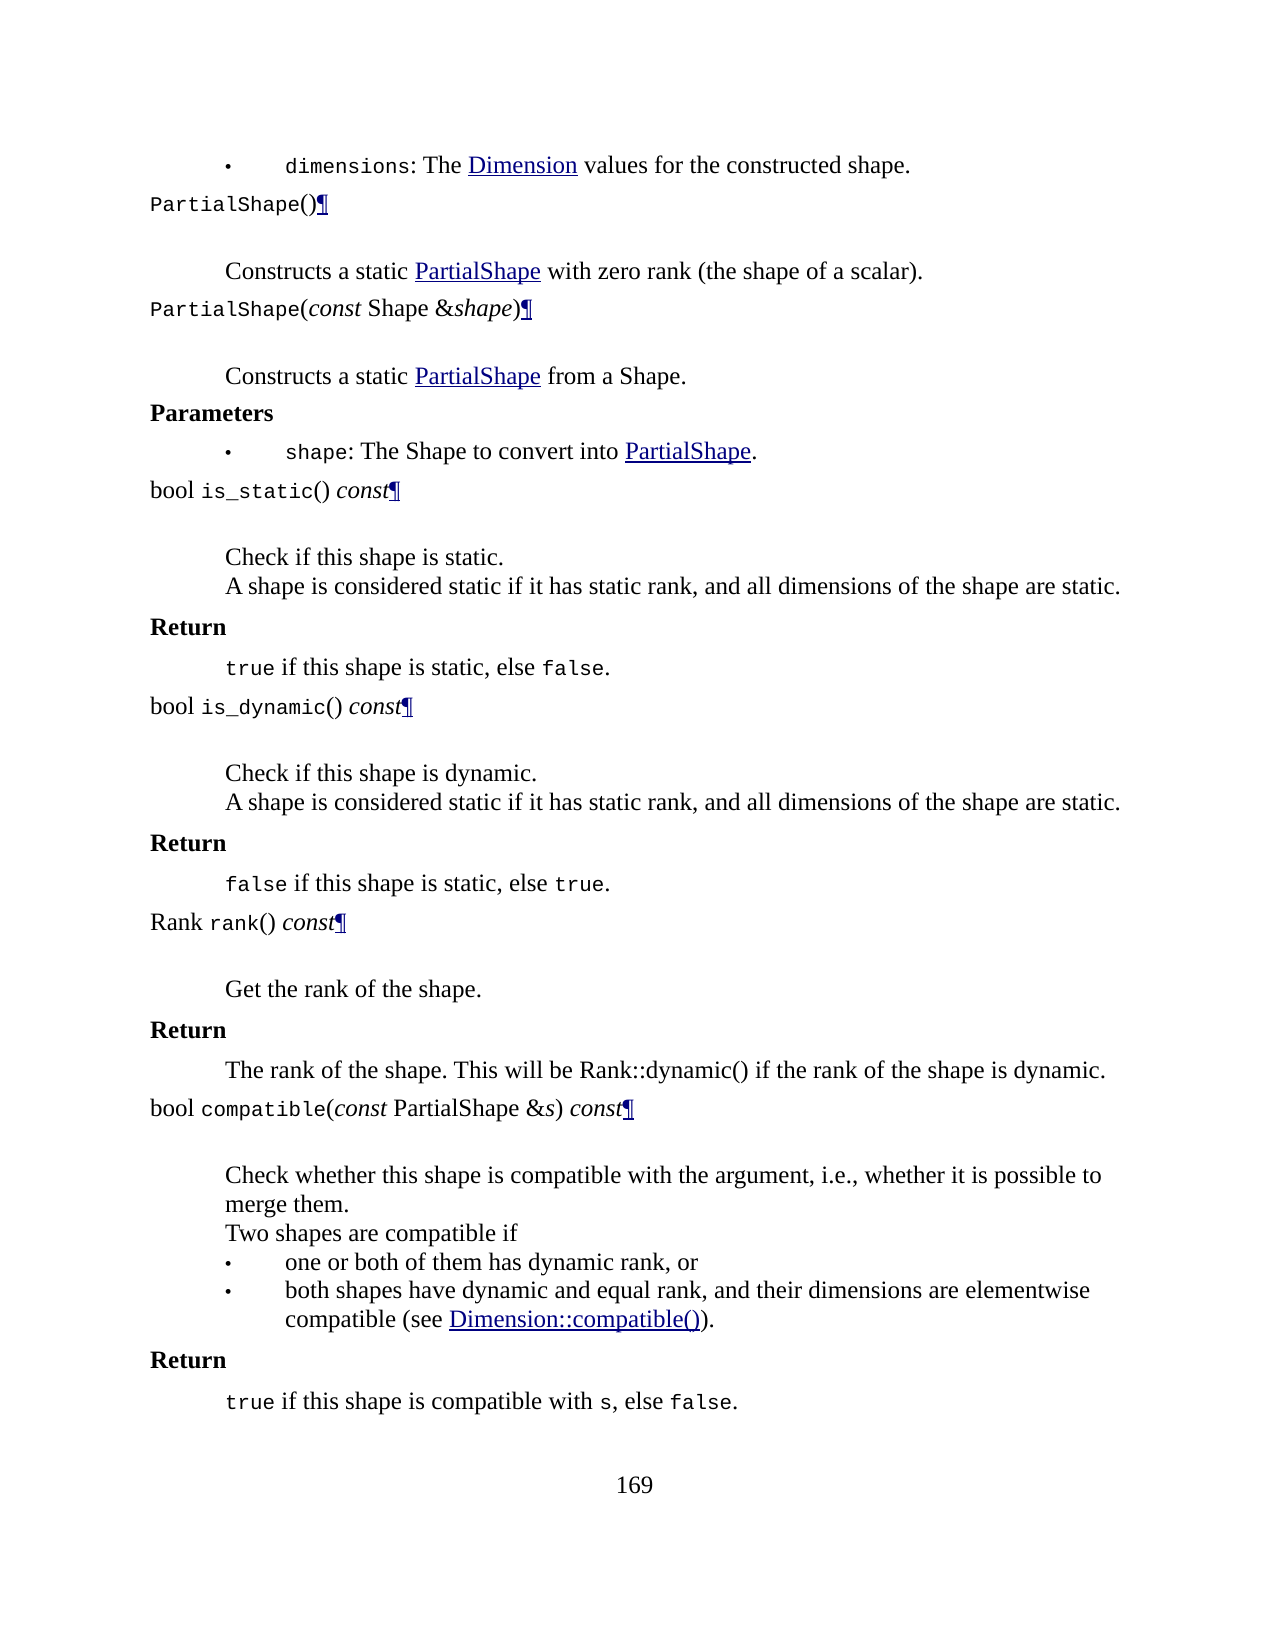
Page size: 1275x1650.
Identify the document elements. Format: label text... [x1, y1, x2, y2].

text Get the rank of the shape. [225, 974, 1125, 1003]
text Parameters [150, 398, 1125, 427]
text Rank rank() const¶ [150, 907, 1125, 965]
text A shape is considered static if it has static rank, and all dimensions of the shape are static. [225, 787, 1125, 816]
list one or both of them has dynamic rank, or [225, 1247, 1125, 1276]
text Return [150, 828, 1125, 856]
text bool compatible(const PartialShape &s) const¶ [150, 1093, 1125, 1152]
text Return [150, 1345, 1125, 1374]
text The rank of the shape. This will be Rank::dynamic() if the rank of the shape is dynamic. [225, 1056, 1125, 1084]
text Two shapes are compatible if [225, 1218, 1125, 1247]
text bool is_static() const¶ [150, 475, 1125, 533]
text Check if this shape is dynamic. [225, 758, 1125, 787]
list dimensions: The Dimension values for the constructed shape. [225, 150, 1125, 179]
text Return [150, 612, 1125, 640]
text Return [150, 1015, 1125, 1044]
list both shapes have dynamic and equal rank, and their dimensions are elementwise compatible (see Dimension::compatible()). [225, 1276, 1125, 1333]
text true if this shape is static, else false. [225, 652, 1125, 682]
text Constructs a static PartialShape with zero rank (the shape of a scalar). [225, 256, 1125, 284]
text bool is_dynamic() const¶ [150, 691, 1125, 749]
text false if this shape is static, else true. [225, 868, 1125, 898]
text PartialShape()¶ [150, 188, 1125, 247]
list shape: The Shape to convert into PartialShape. [225, 436, 1125, 466]
text Constructs a static PartialShape from a Shape. [225, 361, 1125, 389]
text A shape is considered static if it has static rank, and all dimensions of the shape are static. [225, 571, 1125, 599]
text Check if this shape is static. [225, 542, 1125, 571]
text true if this shape is compatible with s, else false. [225, 1386, 1125, 1415]
text Check whether this shape is compatible with the argument, i.e., whether it is possible to merge them. [225, 1161, 1125, 1218]
text PartialShape(const Shape &shape)¶ [150, 293, 1125, 352]
